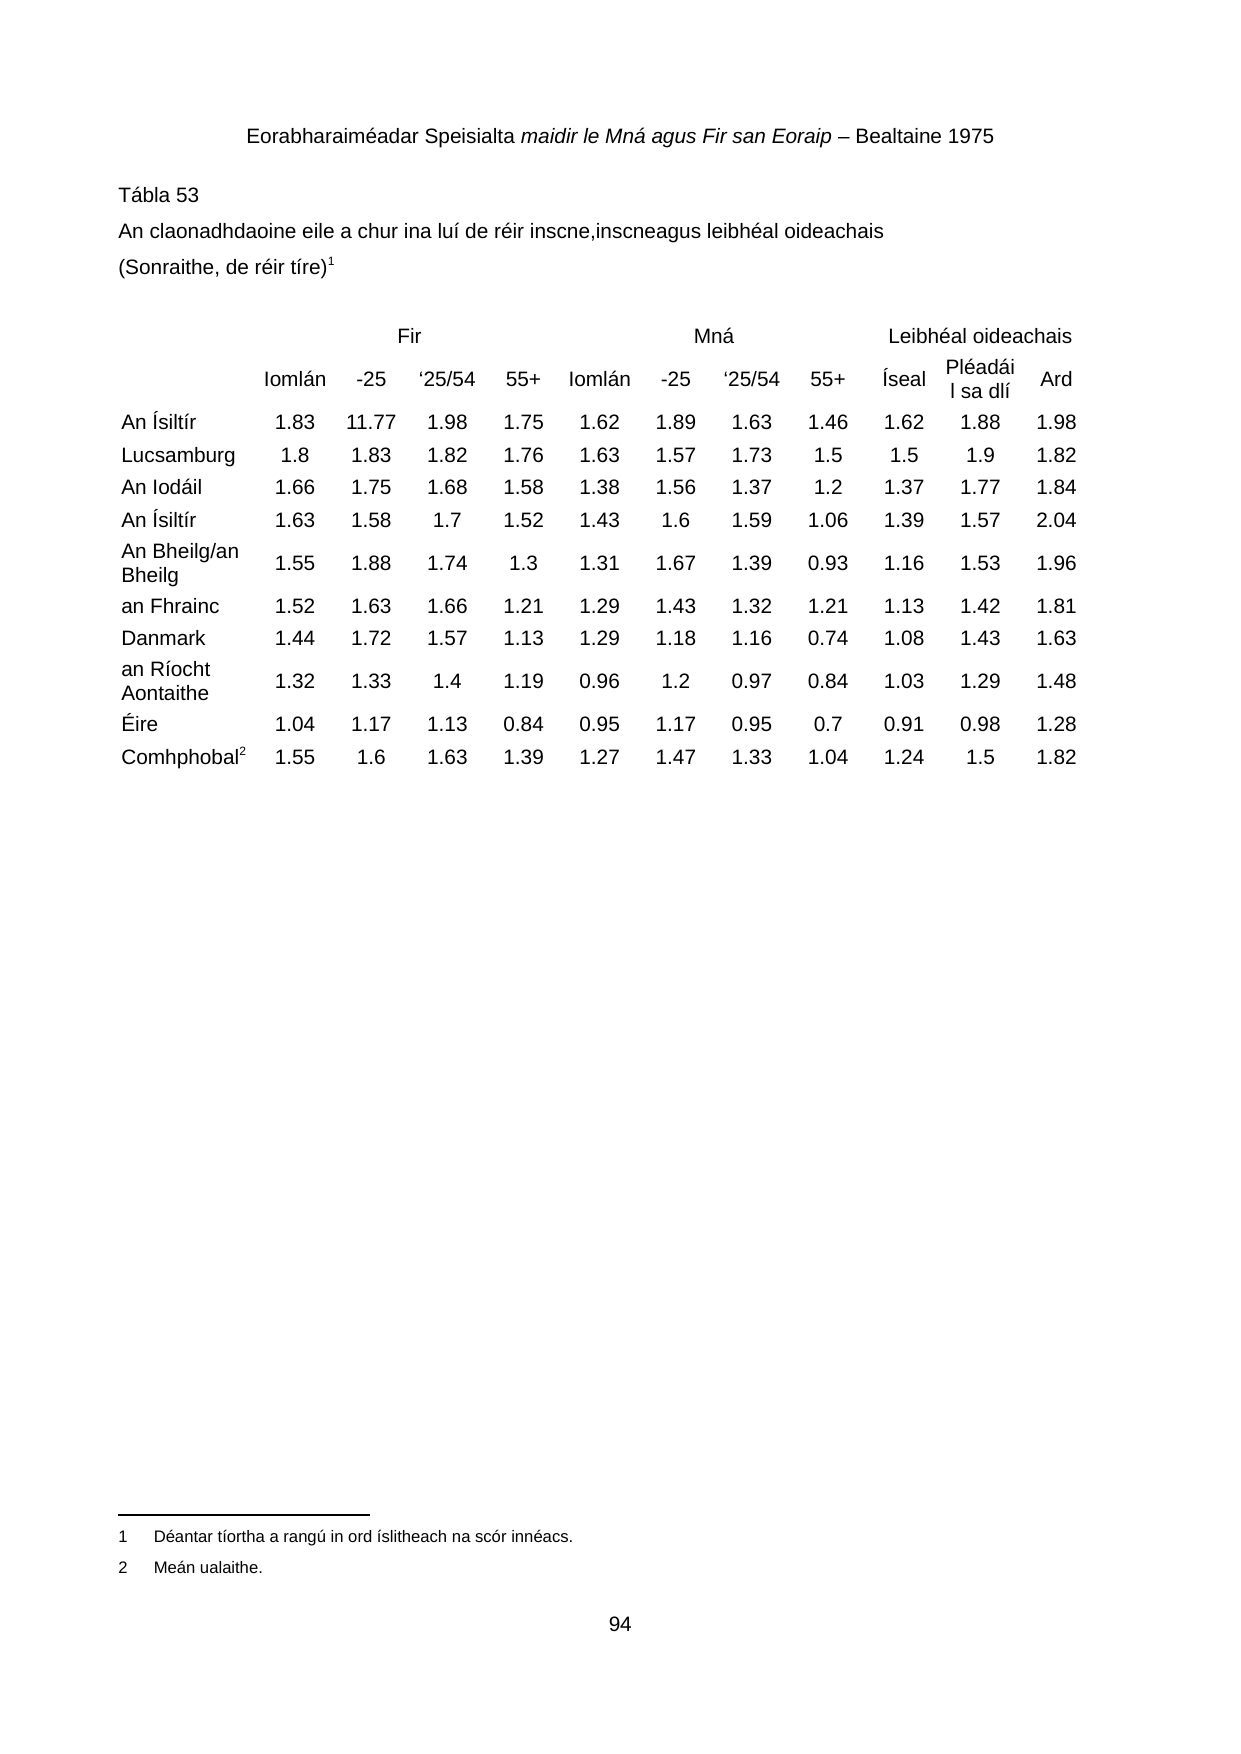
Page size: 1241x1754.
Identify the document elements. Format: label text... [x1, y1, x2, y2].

table_cell 1,32 [714, 589, 790, 622]
table_cell 1,62 [561, 406, 637, 438]
table_cell 1,75 [333, 471, 409, 503]
table_header Fir [257, 320, 561, 352]
table_cell 1,8 [257, 439, 333, 471]
table_cell 1,75 [485, 406, 561, 438]
table_cell 1,13 [409, 708, 485, 740]
table_cell 1,98 [409, 406, 485, 438]
table_cell 1,74 [409, 536, 485, 589]
table_cell 1,5 [790, 439, 866, 471]
table_cell 1,63 [257, 503, 333, 536]
table_cell 1,55 [257, 536, 333, 589]
table_cell an Ríocht Aontaithe [118, 654, 257, 708]
table_cell 1,63 [333, 589, 409, 622]
table_cell An Ísiltír [118, 406, 257, 438]
table_cell 1,17 [333, 708, 409, 740]
table_cell 1,19 [485, 654, 561, 708]
table_cell 0,74 [790, 622, 866, 654]
table_cell -25 [333, 352, 409, 406]
table_cell 0,7 [790, 708, 866, 740]
table_cell 1,52 [485, 503, 561, 536]
table_cell Iomlán [561, 352, 637, 406]
table_cell 1,57 [638, 439, 714, 471]
table_cell Danmark [118, 622, 257, 654]
table_cell 1,13 [485, 622, 561, 654]
table_cell 1,63 [561, 439, 637, 471]
table_cell 1,21 [485, 589, 561, 622]
table_cell 1,57 [942, 503, 1018, 536]
table_cell 1,5 [942, 740, 1018, 773]
table_cell 1,84 [1018, 471, 1094, 503]
table_cell 0,98 [942, 708, 1018, 740]
table_cell 1,16 [866, 536, 942, 589]
table_cell 1,82 [1018, 439, 1094, 471]
table_cell 1,88 [942, 406, 1018, 438]
table_cell 1,63 [1018, 622, 1094, 654]
table_cell 1,88 [333, 536, 409, 589]
table_cell 1,43 [561, 503, 637, 536]
table_cell 1,32 [257, 654, 333, 708]
table_cell 1,4 [409, 654, 485, 708]
table_cell 1,81 [1018, 589, 1094, 622]
table_cell 0,91 [866, 708, 942, 740]
table_cell 1,48 [1018, 654, 1094, 708]
table_cell Comhphobal [118, 740, 257, 773]
table_header Leibhéal oideachais [866, 320, 1094, 352]
table_cell 11,77 [333, 406, 409, 438]
table_cell [118, 352, 257, 406]
table_cell Pléadáil sa dlí [942, 352, 1018, 406]
table_cell 1,82 [1018, 740, 1094, 773]
table_cell 1,28 [1018, 708, 1094, 740]
table_cell 1,56 [638, 471, 714, 503]
table_cell 1,46 [790, 406, 866, 438]
text Déantar tíortha a rangú in ord íslitheach na scór innéacs. [118, 1527, 1122, 1546]
table_cell 1,44 [257, 622, 333, 654]
table_cell 1,76 [485, 439, 561, 471]
table_cell 1,29 [942, 654, 1018, 708]
table_cell 1,2 [638, 654, 714, 708]
table_cell 1,38 [561, 471, 637, 503]
table_cell 1,47 [638, 740, 714, 773]
text (Sonraithe, de réir tíre) [118, 254, 1122, 278]
table_cell 1,29 [561, 589, 637, 622]
table_cell 1,73 [714, 439, 790, 471]
table_cell Íseal [866, 352, 942, 406]
table_cell 1,5 [866, 439, 942, 471]
table_cell 1,42 [942, 589, 1018, 622]
table_cell 1,33 [714, 740, 790, 773]
table_cell 0,84 [790, 654, 866, 708]
table_cell 1,58 [333, 503, 409, 536]
table_cell 1,16 [714, 622, 790, 654]
table_cell 0,97 [714, 654, 790, 708]
table_cell 1,98 [1018, 406, 1094, 438]
table_cell 1,39 [485, 740, 561, 773]
table_cell 1,6 [333, 740, 409, 773]
table_cell 1,18 [638, 622, 714, 654]
table_cell 1,33 [333, 654, 409, 708]
table_cell 1,83 [257, 406, 333, 438]
table_cell 1,27 [561, 740, 637, 773]
table_cell 1,43 [638, 589, 714, 622]
table_cell 1,63 [714, 406, 790, 438]
table_cell 1,62 [866, 406, 942, 438]
table_cell 1,89 [638, 406, 714, 438]
table_cell 1,63 [409, 740, 485, 773]
table_cell an Fhrainc [118, 589, 257, 622]
table_cell 1,06 [790, 503, 866, 536]
table_cell Lucsamburg [118, 439, 257, 471]
table_cell 1,82 [409, 439, 485, 471]
table_cell 1,03 [866, 654, 942, 708]
table_cell 1,58 [485, 471, 561, 503]
table_cell 1,72 [333, 622, 409, 654]
table_cell 1,24 [866, 740, 942, 773]
table_cell 1,6 [638, 503, 714, 536]
table_cell 2,04 [1018, 503, 1094, 536]
table_cell 1,67 [638, 536, 714, 589]
table_cell 1,66 [409, 589, 485, 622]
table_header [118, 320, 257, 352]
table_cell 0,95 [561, 708, 637, 740]
table_cell 0,95 [714, 708, 790, 740]
table_cell 1,7 [409, 503, 485, 536]
table_cell -25 [638, 352, 714, 406]
table_cell 1,04 [790, 740, 866, 773]
table_cell 1,53 [942, 536, 1018, 589]
table_cell 1,31 [561, 536, 637, 589]
table_cell 1,59 [714, 503, 790, 536]
table_cell 1,83 [333, 439, 409, 471]
table_cell 1,52 [257, 589, 333, 622]
table_cell 55+ [790, 352, 866, 406]
table_cell 1,96 [1018, 536, 1094, 589]
table_cell 1,3 [485, 536, 561, 589]
table_cell 1,39 [866, 503, 942, 536]
table_cell 1,2 [790, 471, 866, 503]
table_cell 0,84 [485, 708, 561, 740]
table_cell 0,93 [790, 536, 866, 589]
table_cell 1,39 [714, 536, 790, 589]
table_cell Ard [1018, 352, 1094, 406]
table_cell 1,9 [942, 439, 1018, 471]
text Tábla 53 [118, 183, 1122, 207]
table_cell 1,21 [790, 589, 866, 622]
table_cell 1,68 [409, 471, 485, 503]
table_cell An Ísiltír [118, 503, 257, 536]
table_cell 1,29 [561, 622, 637, 654]
table_cell 1,04 [257, 708, 333, 740]
table_cell 1,13 [866, 589, 942, 622]
table_cell 1,37 [714, 471, 790, 503]
table_cell 55+ [485, 352, 561, 406]
table_cell 1,66 [257, 471, 333, 503]
table_cell Iomlán [257, 352, 333, 406]
table_cell 1,08 [866, 622, 942, 654]
table_cell 1,57 [409, 622, 485, 654]
table_cell ‘25/54 [714, 352, 790, 406]
table_header Mná [561, 320, 866, 352]
table_cell An Iodáil [118, 471, 257, 503]
table_cell 1,37 [866, 471, 942, 503]
table_cell Éire [118, 708, 257, 740]
table_cell An Bheilg/an Bheilg [118, 536, 257, 589]
table_cell 0,96 [561, 654, 637, 708]
table_cell 1,55 [257, 740, 333, 773]
table_cell ‘25/54 [409, 352, 485, 406]
text An claonadhdaoine eile a chur ina luí de réir inscne,inscneagus leibhéal oideachais [118, 219, 1122, 243]
table_cell 1,17 [638, 708, 714, 740]
table_cell 1,77 [942, 471, 1018, 503]
table_cell 1,43 [942, 622, 1018, 654]
